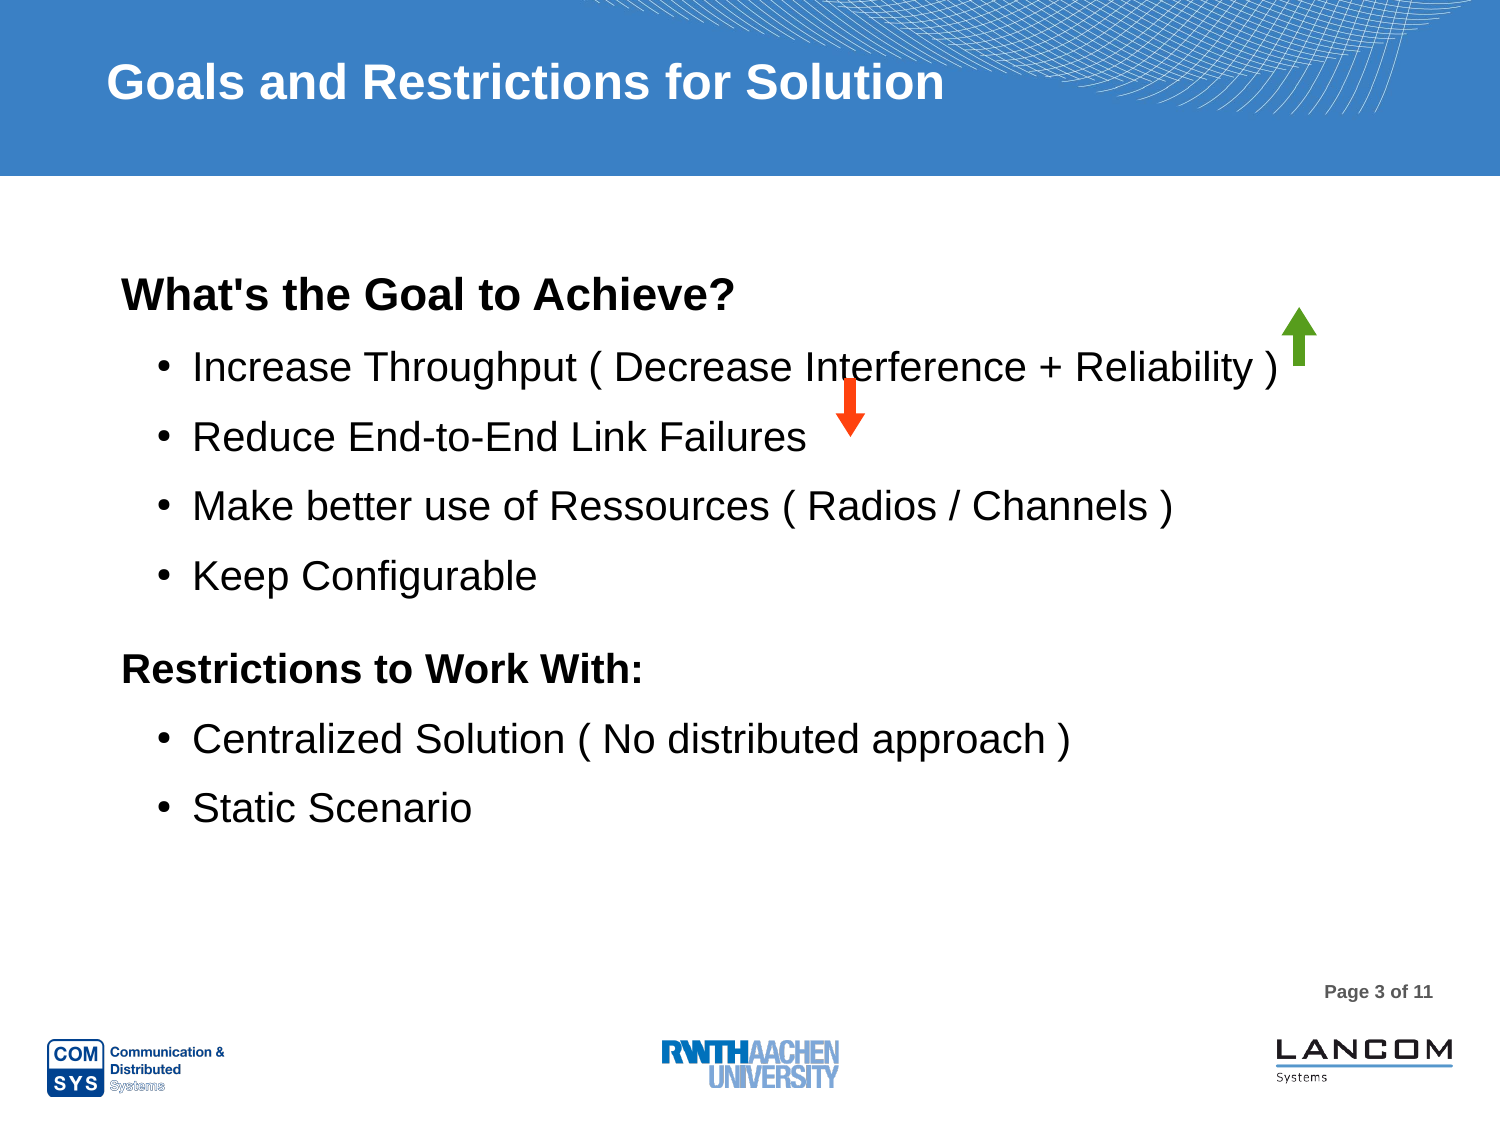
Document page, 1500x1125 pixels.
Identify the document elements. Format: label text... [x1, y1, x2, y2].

title Goals and Restrictions for Solution [106, 35, 1176, 110]
picture [0, 0, 1500, 176]
text_box What's the Goal to Achieve? Increase Throughput ( Decrease Interference + Reliability ) Reduce End-to-End Link Failures Make better use of Ressources ( Radios / Channels ) Keep Configurable Restrictions to Work With: Centralized Solution ( No distributed approach ) Static Scenario [106, 236, 1323, 814]
picture [1275, 1039, 1453, 1084]
